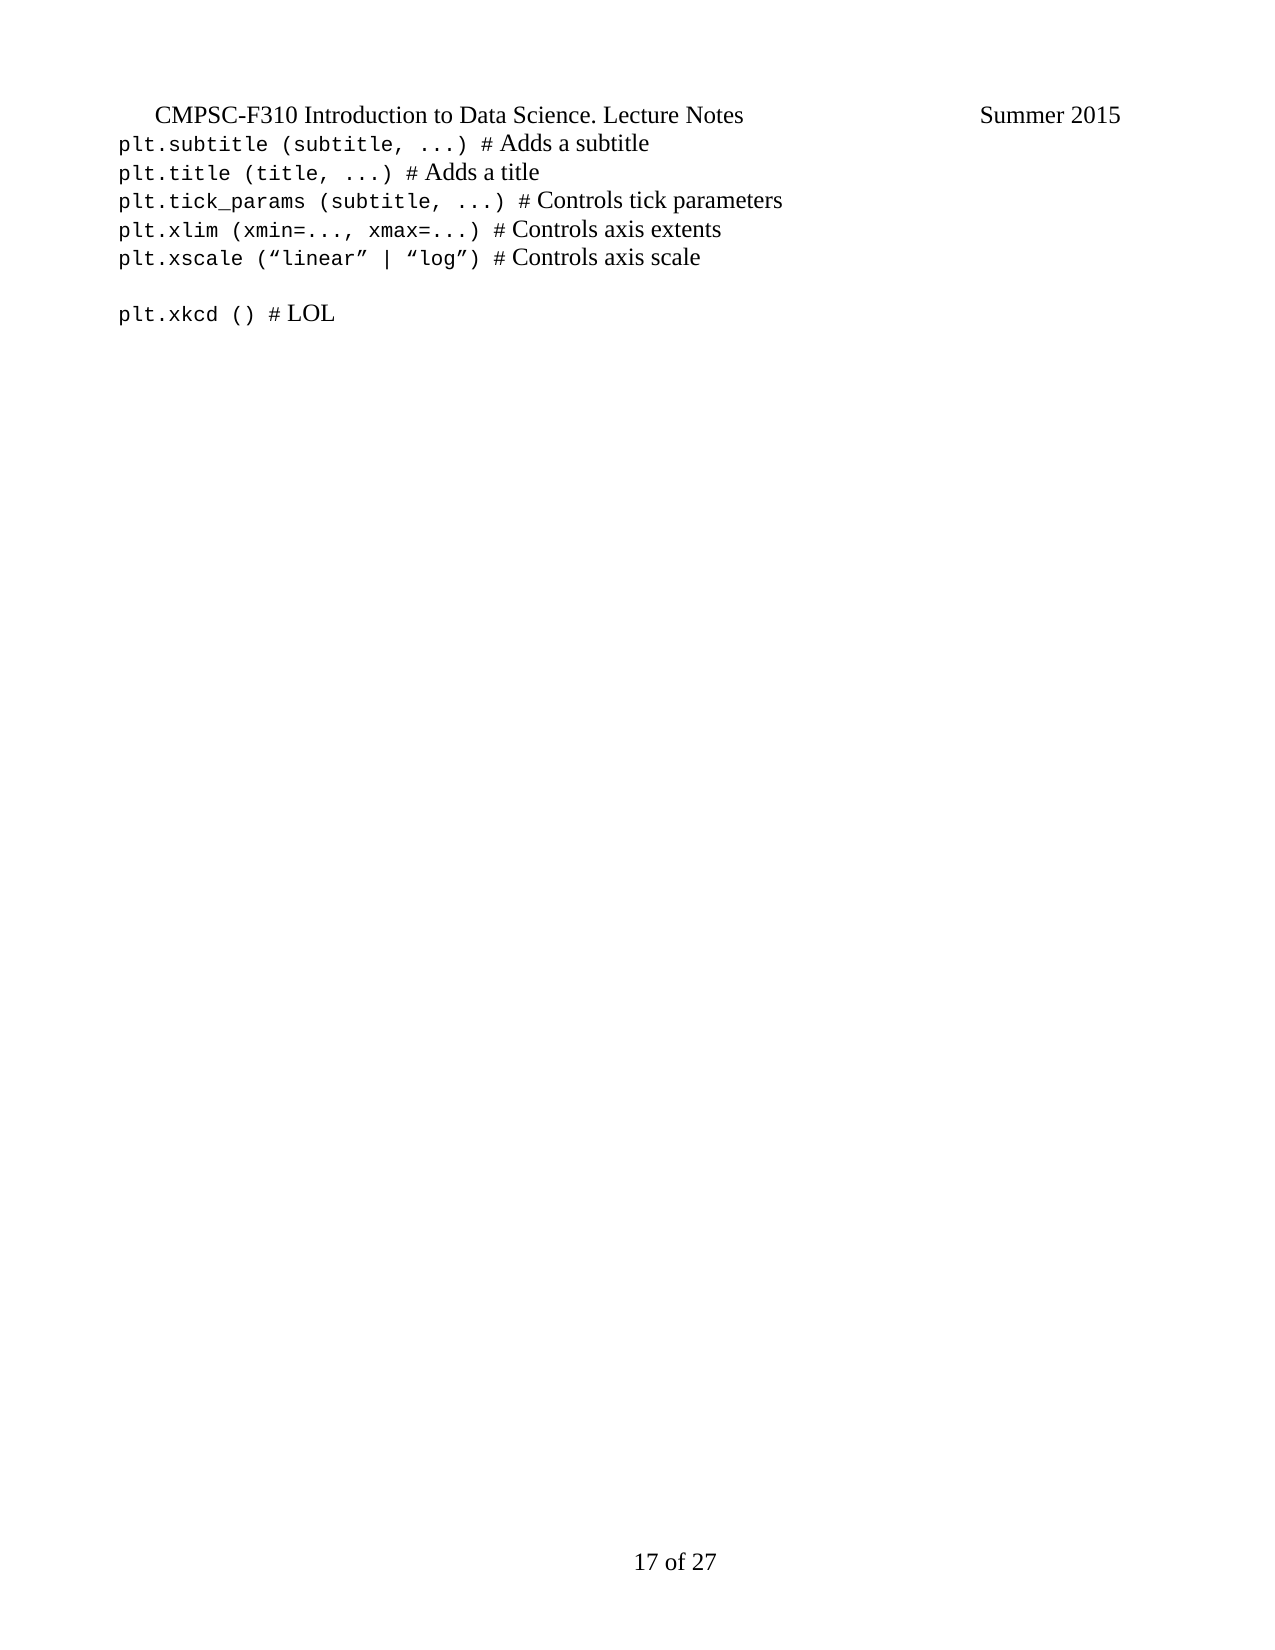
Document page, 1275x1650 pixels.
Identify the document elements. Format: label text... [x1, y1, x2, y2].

text plt.tick_params (subtitle, ...) # Controls tick parameters [118, 186, 1157, 215]
text plt.title (title, ...) # Adds a title [118, 158, 1157, 186]
text plt.xscale (“linear” | “log”) # Controls axis scale [118, 243, 1157, 272]
text plt.xkcd () # LOL [118, 299, 1157, 328]
text plt.xlim (xmin=..., xmax=...) # Controls axis extents [118, 215, 1157, 243]
text plt.subtitle (subtitle, ...) # Adds a subtitle [118, 129, 1157, 158]
